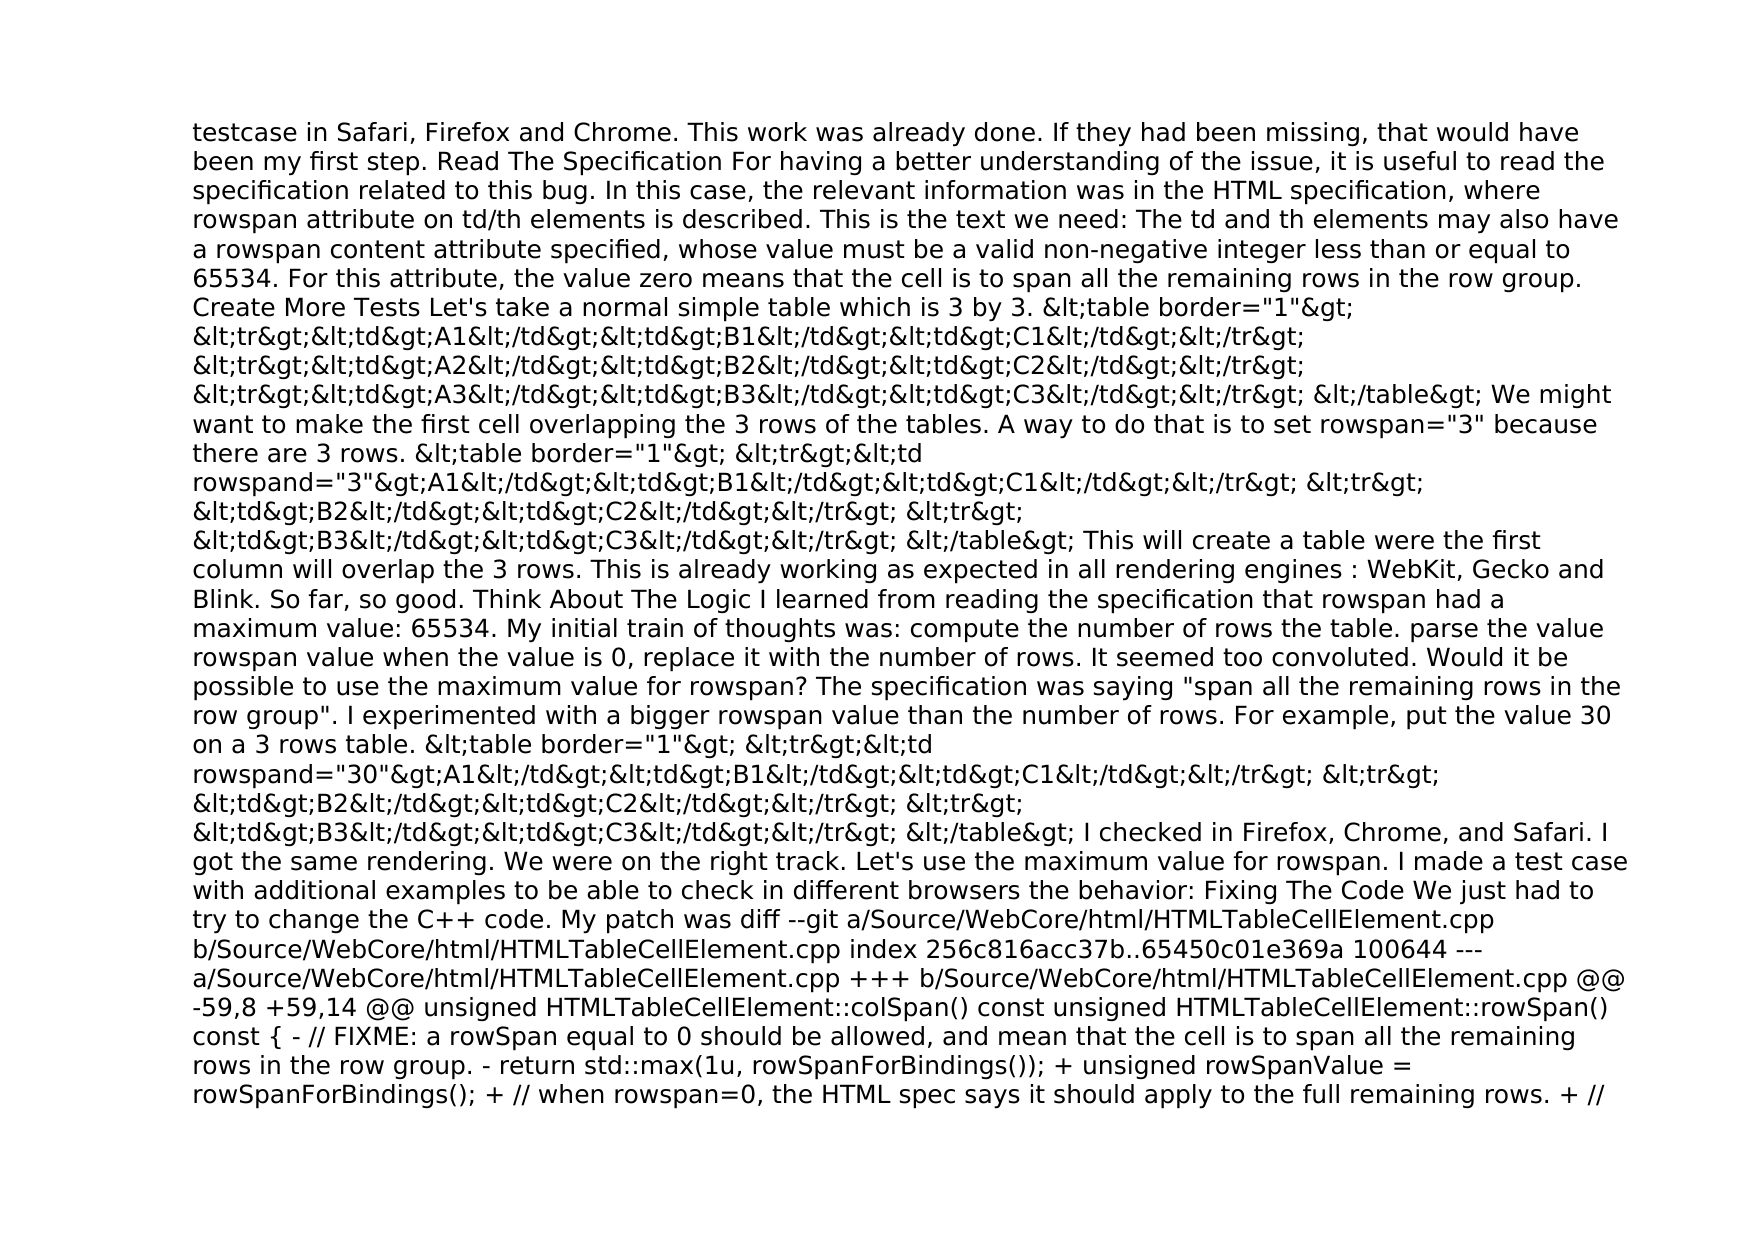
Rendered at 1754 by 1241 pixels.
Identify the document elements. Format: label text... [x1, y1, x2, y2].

list testcase in Safari, Firefox and Chrome. This work was already done. If they had been missing, that would have been my first step. Read The Specification For having a better understanding of the issue, it is useful to read the specification related to this bug. In this case, the relevant information was in the HTML specification, where rowspan attribute on td/th elements is described. This is the text we need: The td and th elements may also have a rowspan content attribute specified, whose value must be a valid non-negative integer less than or equal to 65534. For this attribute, the value zero means that the cell is to span all the remaining rows in the row group. Create More Tests Let's take a normal simple table which is 3 by 3. &lt;table border="1"&gt; &lt;tr&gt;&lt;td&gt;A1&lt;/td&gt;&lt;td&gt;B1&lt;/td&gt;&lt;td&gt;C1&lt;/td&gt;&lt;/tr&gt; &lt;tr&gt;&lt;td&gt;A2&lt;/td&gt;&lt;td&gt;B2&lt;/td&gt;&lt;td&gt;C2&lt;/td&gt;&lt;/tr&gt; &lt;tr&gt;&lt;td&gt;A3&lt;/td&gt;&lt;td&gt;B3&lt;/td&gt;&lt;td&gt;C3&lt;/td&gt;&lt;/tr&gt; &lt;/table&gt; We might want to make the first cell overlapping the 3 rows of the tables. A way to do that is to set rowspan="3" because there are 3 rows. &lt;table border="1"&gt; &lt;tr&gt;&lt;td rowspand="3"&gt;A1&lt;/td&gt;&lt;td&gt;B1&lt;/td&gt;&lt;td&gt;C1&lt;/td&gt;&lt;/tr&gt; &lt;tr&gt; &lt;td&gt;B2&lt;/td&gt;&lt;td&gt;C2&lt;/td&gt;&lt;/tr&gt; &lt;tr&gt; &lt;td&gt;B3&lt;/td&gt;&lt;td&gt;C3&lt;/td&gt;&lt;/tr&gt; &lt;/table&gt; This will create a table were the first column will overlap the 3 rows. This is already working as expected in all rendering engines : WebKit, Gecko and Blink. So far, so good. Think About The Logic I learned from reading the specification that rowspan had a maximum value: 65534. My initial train of thoughts was: compute the number of rows the table. parse the value rowspan value when the value is 0, replace it with the number of rows. It seemed too convoluted. Would it be possible to use the maximum value for rowspan? The specification was saying "span all the remaining rows in the row group". I experimented with a bigger rowspan value than the number of rows. For example, put the value 30 on a 3 rows table. &lt;table border="1"&gt; &lt;tr&gt;&lt;td rowspand="30"&gt;A1&lt;/td&gt;&lt;td&gt;B1&lt;/td&gt;&lt;td&gt;C1&lt;/td&gt;&lt;/tr&gt; &lt;tr&gt; &lt;td&gt;B2&lt;/td&gt;&lt;td&gt;C2&lt;/td&gt;&lt;/tr&gt; &lt;tr&gt; &lt;td&gt;B3&lt;/td&gt;&lt;td&gt;C3&lt;/td&gt;&lt;/tr&gt; &lt;/table&gt; I checked in Firefox, Chrome, and Safari. I got the same rendering. We were on the right track. Let's use the maximum value for rowspan. I made a test case with additional examples to be able to check in different browsers the behavior: Fixing The Code We just had to try to change the C++ code. My patch was diff --git a/Source/WebCore/html/HTMLTableCellElement.cpp b/Source/WebCore/html/HTMLTableCellElement.cpp index 256c816acc37b..65450c01e369a 100644 --- a/Source/WebCore/html/HTMLTableCellElement.cpp +++ b/Source/WebCore/html/HTMLTableCellElement.cpp @@ -59,8 +59,14 @@ unsigned HTMLTableCellElement::colSpan() const unsigned HTMLTableCellElement::rowSpan() const { - // FIXME: a rowSpan equal to 0 should be allowed, and mean that the cell is to span all the remaining rows in the row group. - return std::max(1u, rowSpanForBindings()); + unsigned rowSpanValue = rowSpanForBindings(); + // when rowspan=0, the HTML spec says it should apply to the full remaining rows. + // [177, 118, 1636, 1110]
